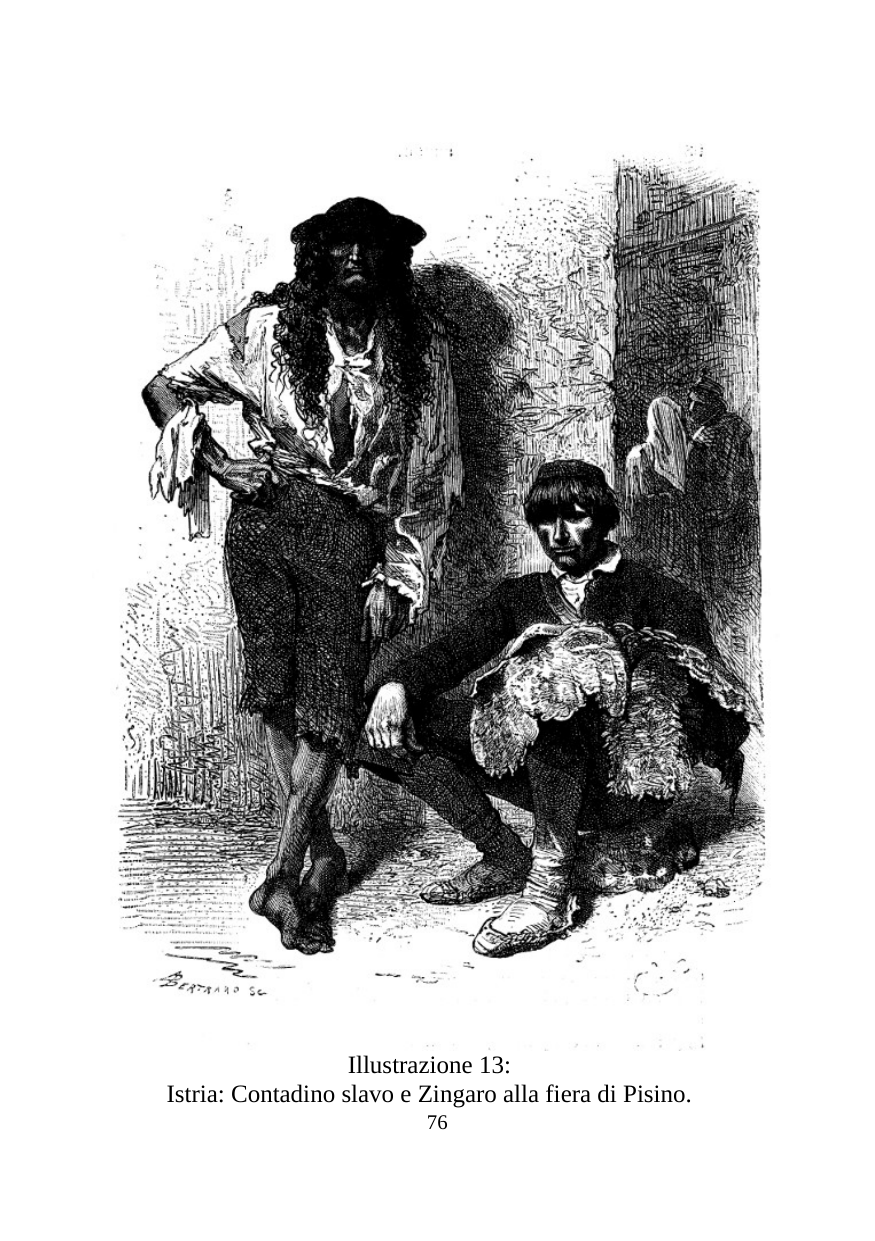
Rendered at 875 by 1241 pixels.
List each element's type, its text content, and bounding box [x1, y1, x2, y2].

text [92, 119, 766, 142]
picture [92, 142, 780, 1051]
text Illustrazione 13: Istria: Contadino slavo e Zingaro alla fiera di Pisino. [92, 1051, 766, 1108]
